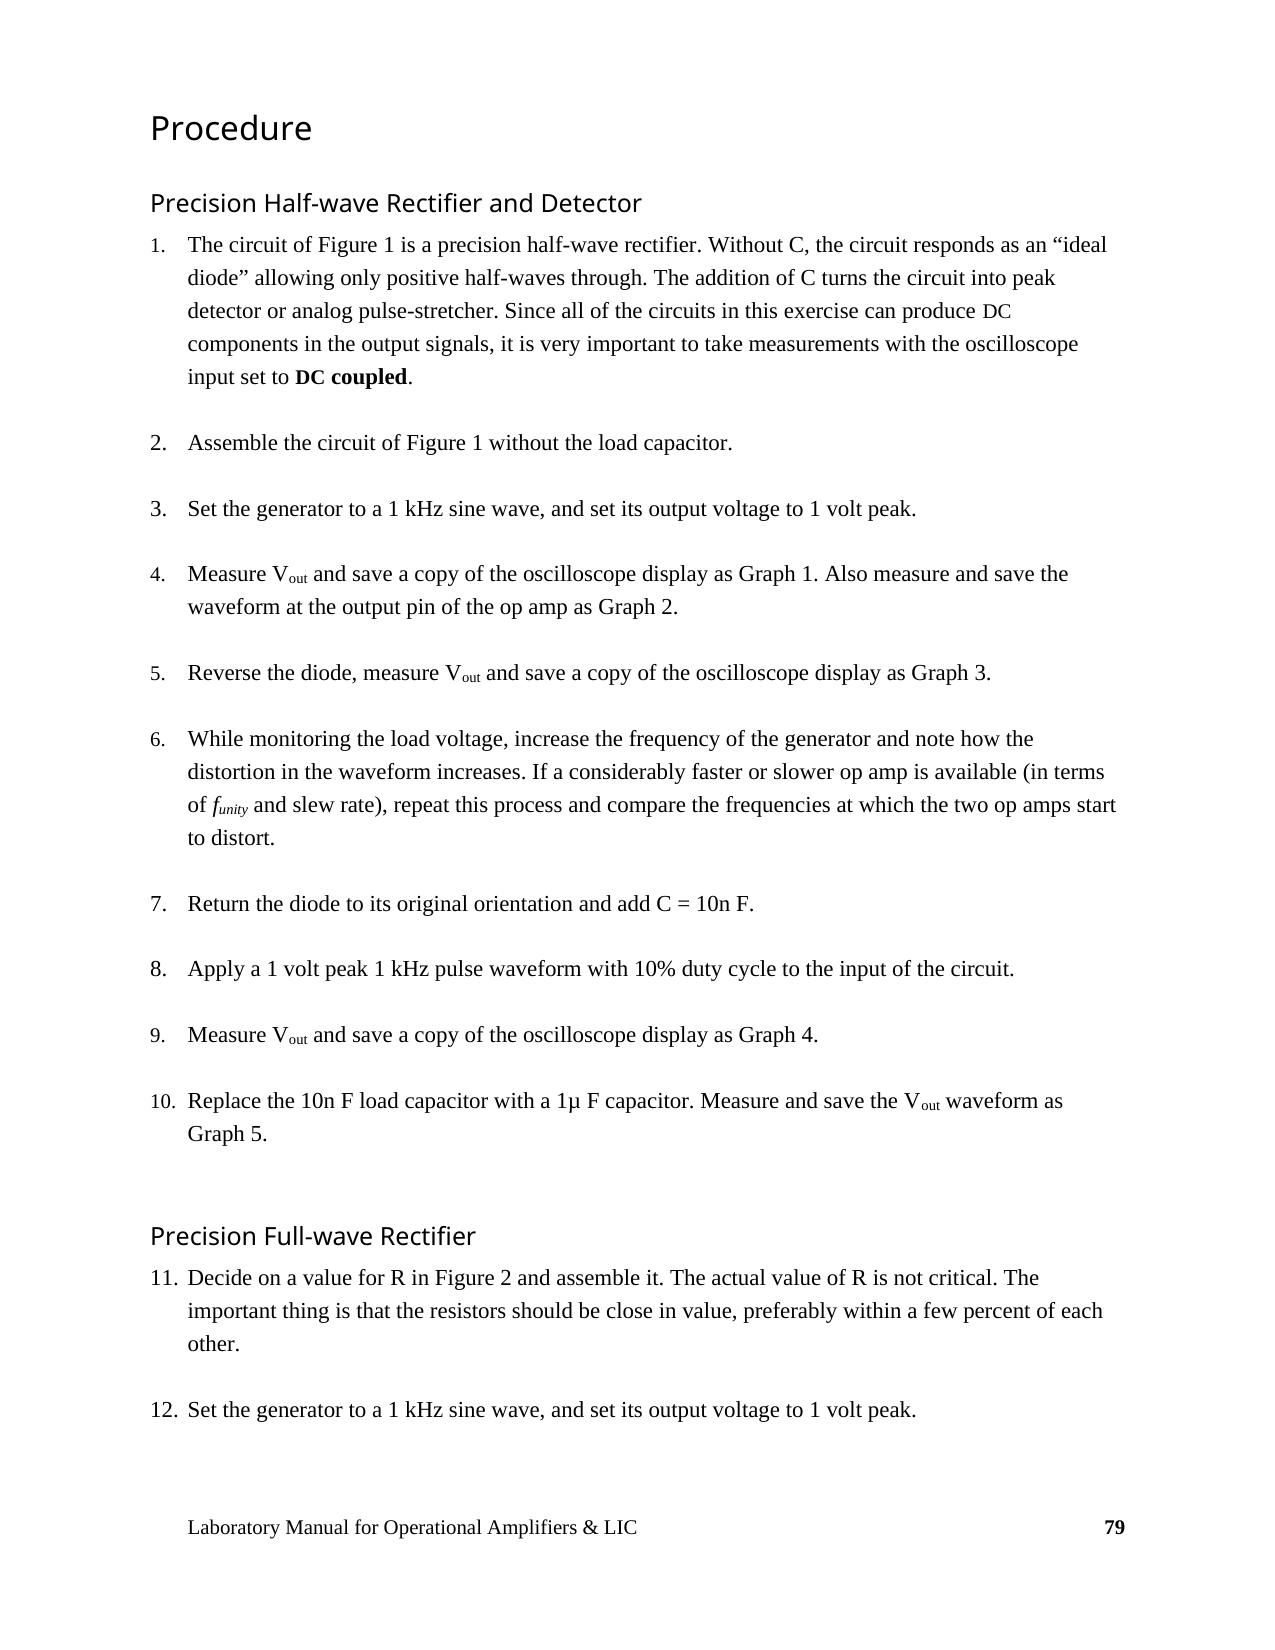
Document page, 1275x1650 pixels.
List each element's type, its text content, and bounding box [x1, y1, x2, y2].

list Apply a 1 volt peak 1 kHz pulse waveform with 10% duty cycle to the input of the circuit. [150, 955, 1125, 982]
list Decide on a value for R in Figure 2 and assemble it. The actual value of R is not critical. The important thing is that the resistors should be close in value, preferably within a few percent of each other. [150, 1264, 1125, 1356]
list Replace the 10n F load capacitor with a 1µ F capacitor. Measure and save the Vout waveform as Graph 5. [150, 1087, 1125, 1146]
list Set the generator to a 1 kHz sine wave, and set its output voltage to 1 volt peak. [150, 494, 1125, 521]
list Return the diode to its original orientation and add C = 10n F. [150, 889, 1125, 916]
list The circuit of Figure 1 is a precision half-wave rectifier. Without C, the circuit responds as an “ideal diode” allowing only positive half-waves through. The addition of C turns the circuit into peak detector or analog pulse-stretcher. Since all of the circuits in this exercise can produce DC components in the output signals, it is very important to take measurements with the oscilloscope input set to DC coupled. [150, 231, 1125, 389]
text Procedure [150, 105, 1125, 150]
subtitle Precision Full-wave Rectifier [150, 1219, 1125, 1253]
list Set the generator to a 1 kHz sine wave, and set its output voltage to 1 volt peak. [150, 1396, 1125, 1422]
subtitle Precision Half-wave Rectifier and Detector [150, 186, 1125, 220]
list Measure Vout and save a copy of the oscilloscope display as Graph 1. Also measure and save the waveform at the output pin of the op amp as Graph 2. [150, 560, 1125, 620]
list Assemble the circuit of Figure 1 without the load capacitor. [150, 429, 1125, 455]
list Measure Vout and save a copy of the oscilloscope display as Graph 4. [150, 1021, 1125, 1048]
list Reverse the diode, measure Vout and save a copy of the oscilloscope display as Graph 3. [150, 659, 1125, 686]
list While monitoring the load voltage, increase the frequency of the generator and note how the distortion in the waveform increases. If a considerably faster or slower op amp is available (in terms of funity and slew rate), repeat this process and compare the frequencies at which the two op amps start to distort. [150, 725, 1125, 850]
